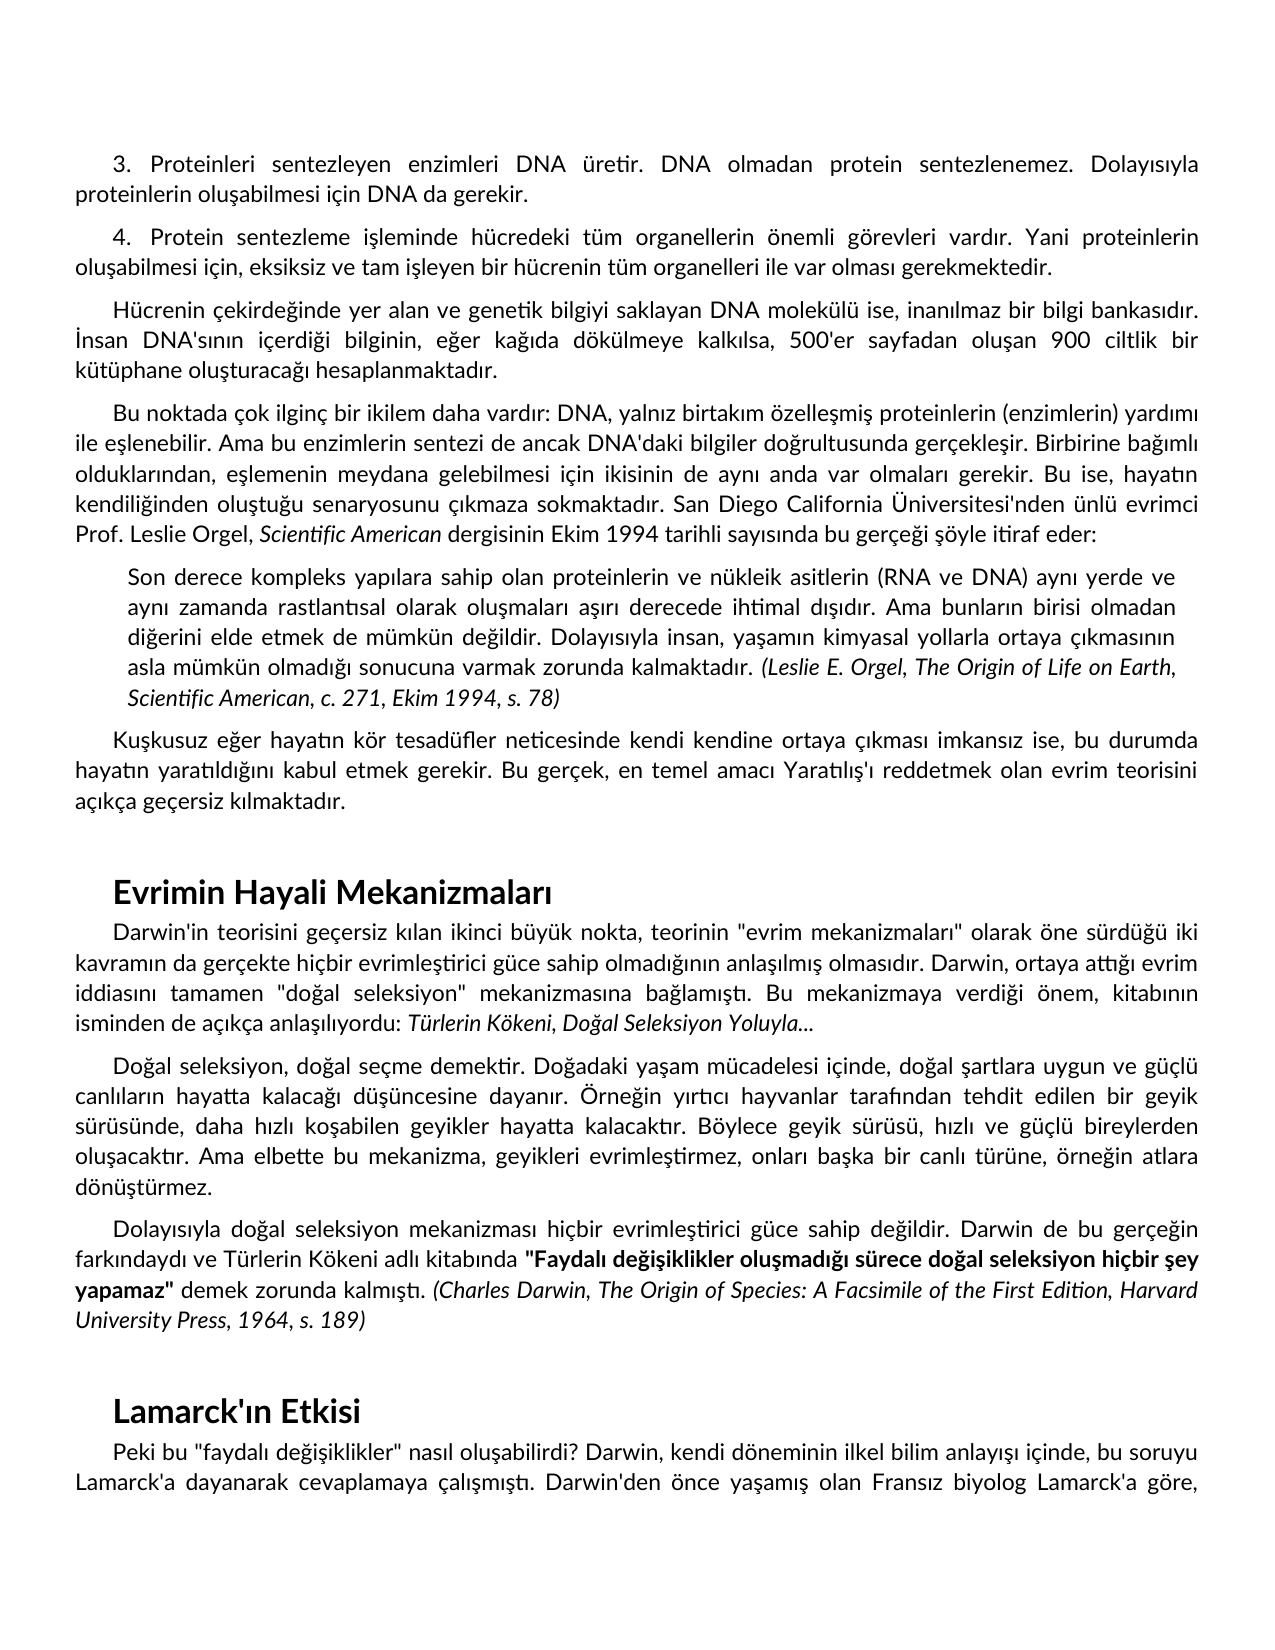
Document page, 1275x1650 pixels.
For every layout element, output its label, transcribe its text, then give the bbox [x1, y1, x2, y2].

text Dolayısıyla doğal seleksiyon mekanizması hiçbir evrimleştirici güce sahip değildir. Darwin de bu gerçeğin farkındaydı ve Türlerin Kökeni adlı kitabında "Faydalı değişiklikler oluşmadığı sürece doğal seleksiyon hiçbir şey yapamaz" demek zorunda kalmıştı. (Charles Darwin, The Origin of Species: A Facsimile of the First Edition, Harvard University Press, 1964, s. 189) [75, 1215, 1200, 1333]
subtitle Lamarck'ın Etkisi [112, 1391, 1200, 1431]
subtitle Evrimin Hayali Mekanizmaları [112, 872, 1200, 912]
text Doğal seleksiyon, doğal seçme demektir. Doğadaki yaşam mücadelesi içinde, doğal şartlara uygun ve güçlü canlıların hayatta kalacağı düşüncesine dayanır. Örneğin yırtıcı hayvanlar tarafından tehdit edilen bir geyik sürüsünde, daha hızlı koşabilen geyikler hayatta kalacaktır. Böylece geyik sürüsü, hızlı ve güçlü bireylerden oluşacaktır. Ama elbette bu mekanizma, geyikleri evrimleştirmez, onları başka bir canlı türüne, örneğin atlara dönüştürmez. [75, 1051, 1200, 1200]
text 3. Proteinleri sentezleyen enzimleri DNA üretir. DNA olmadan protein sentezlenemez. Dolayısıyla proteinlerin oluşabilmesi için DNA da gerekir. [75, 150, 1200, 208]
text Kuşkusuz eğer hayatın kör tesadüfler neticesinde kendi kendine ortaya çıkması imkansız ise, bu durumda hayatın yaratıldığını kabul etmek gerekir. Bu gerçek, en temel amacı Yaratılış'ı reddetmek olan evrim teorisini açıkça geçersiz kılmaktadır. [75, 726, 1200, 814]
text Son derece kompleks yapılara sahip olan proteinlerin ve nükleik asitlerin (RNA ve DNA) aynı yerde ve aynı zamanda rastlantısal olarak oluşmaları aşırı derecede ihtimal dışıdır. Ama bunların birisi olmadan diğerini elde etmek de mümkün değildir. Dolayısıyla insan, yaşamın kimyasal yollarla ortaya çıkmasının asla mümkün olmadığı sonucuna varmak zorunda kalmaktadır. (Leslie E. Orgel, The Origin of Life on Earth, Scientific American, c. 271, Ekim 1994, s. 78) [127, 562, 1177, 711]
text Darwin'in teorisini geçersiz kılan ikinci büyük nokta, teorinin "evrim mekanizmaları" olarak öne sürdüğü iki kavramın da gerçekte hiçbir evrimleştirici güce sahip olmadığının anlaşılmış olmasıdır. Darwin, ortaya attığı evrim iddiasını tamamen "doğal seleksiyon" mekanizmasına bağlamıştı. Bu mekanizmaya verdiği önem, kitabının isminden de açıkça anlaşılıyordu: Türlerin Kökeni, Doğal Seleksiyon Yoluyla... [75, 918, 1200, 1036]
text Peki bu "faydalı değişiklikler" nasıl oluşabilirdi? Darwin, kendi döneminin ilkel bilim anlayışı içinde, bu soruyu Lamarck'a dayanarak cevaplamaya çalışmıştı. Darwin'den önce yaşamış olan Fransız biyolog Lamarck'a göre, [75, 1437, 1200, 1495]
text Bu noktada çok ilginç bir ikilem daha vardır: DNA, yalnız birtakım özelleşmiş proteinlerin (enzimlerin) yardımı ile eşlenebilir. Ama bu enzimlerin sentezi de ancak DNA'daki bilgiler doğrultusunda gerçekleşir. Birbirine bağımlı olduklarından, eşlemenin meydana gelebilmesi için ikisinin de aynı anda var olmaları gerekir. Bu ise, hayatın kendiliğinden oluştuğu senaryosunu çıkmaza sokmaktadır. San Diego California Üniversitesi'nden ünlü evrimci Prof. Leslie Orgel, Scientific American dergisinin Ekim 1994 tarihli sayısında bu gerçeği şöyle itiraf eder: [75, 399, 1200, 547]
text Hücrenin çekirdeğinde yer alan ve genetik bilgiyi saklayan DNA molekülü ise, inanılmaz bir bilgi bankasıdır. İnsan DNA'sının içerdiği bilginin, eğer kağıda dökülmeye kalkılsa, 500'er sayfadan oluşan 900 ciltlik bir kütüphane oluşturacağı hesaplanmaktadır. [75, 296, 1200, 384]
text 4. Protein sentezleme işleminde hücredeki tüm organellerin önemli görevleri vardır. Yani proteinlerin oluşabilmesi için, eksiksiz ve tam işleyen bir hücrenin tüm organelleri ile var olması gerekmektedir. [75, 223, 1200, 281]
